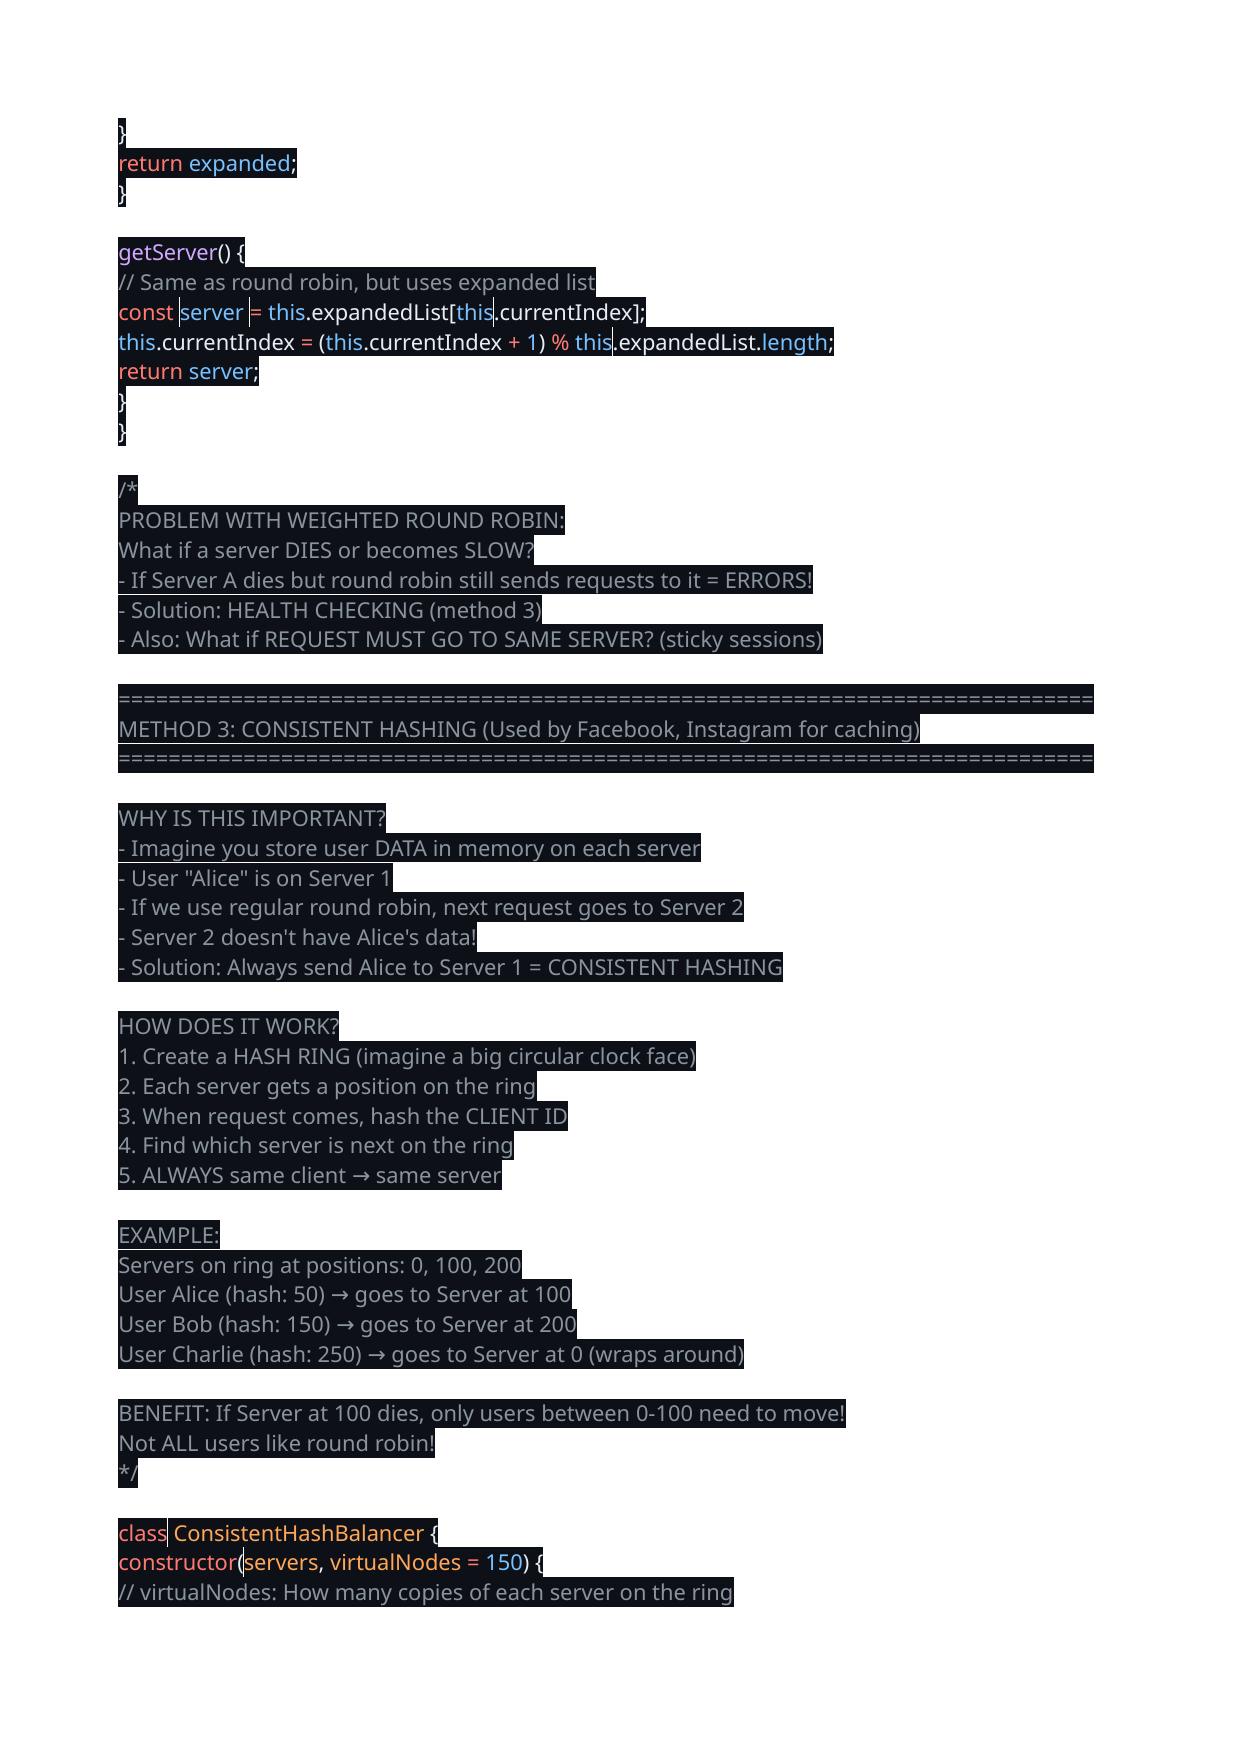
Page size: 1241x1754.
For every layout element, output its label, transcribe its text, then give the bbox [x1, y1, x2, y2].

text class ConsistentHashBalancer { [118, 1517, 1122, 1547]
text ============================================================================== [118, 743, 1122, 773]
text User Alice (hash: 50) → goes to Server at 100 [118, 1279, 1122, 1309]
text - Solution: HEALTH CHECKING (method 3) [118, 594, 1122, 624]
text */ [118, 1458, 1122, 1488]
text - Also: What if REQUEST MUST GO TO SAME SERVER? (sticky sessions) [118, 624, 1122, 654]
text constructor(servers, virtualNodes = 150) { [118, 1547, 1122, 1577]
text - Server 2 doesn't have Alice's data! [118, 922, 1122, 952]
text 4. Find which server is next on the ring [118, 1131, 1122, 1160]
text - User "Alice" is on Server 1 [118, 862, 1122, 892]
text 3. When request comes, hash the CLIENT ID [118, 1101, 1122, 1131]
text METHOD 3: CONSISTENT HASHING (Used by Facebook, Instagram for caching) [118, 714, 1122, 743]
text HOW DOES IT WORK? [118, 1011, 1122, 1041]
text EXAMPLE: [118, 1220, 1122, 1249]
text BENEFIT: If Server at 100 dies, only users between 0-100 need to move! [118, 1398, 1122, 1428]
text return server; [118, 356, 1122, 386]
text this.currentIndex = (this.currentIndex + 1) % this.expandedList.length; [118, 327, 1122, 356]
text User Bob (hash: 150) → goes to Server at 200 [118, 1309, 1122, 1339]
text } [118, 178, 1122, 207]
text PROBLEM WITH WEIGHTED ROUND ROBIN: [118, 505, 1122, 535]
text What if a server DIES or becomes SLOW? [118, 535, 1122, 565]
text WHY IS THIS IMPORTANT? [118, 803, 1122, 833]
text Servers on ring at positions: 0, 100, 200 [118, 1249, 1122, 1279]
text const server = this.expandedList[this.currentIndex]; [118, 297, 1122, 327]
text return expanded; [118, 148, 1122, 178]
text User Charlie (hash: 250) → goes to Server at 0 (wraps around) [118, 1339, 1122, 1369]
text // virtualNodes: How many copies of each server on the ring [118, 1577, 1122, 1607]
text - Solution: Always send Alice to Server 1 = CONSISTENT HASHING [118, 952, 1122, 982]
text /* [118, 475, 1122, 505]
text - Imagine you store user DATA in memory on each server [118, 833, 1122, 862]
text 5. ALWAYS same client → same server [118, 1160, 1122, 1190]
text ============================================================================== [118, 684, 1122, 714]
text - If Server A dies but round robin still sends requests to it = ERRORS! [118, 565, 1122, 594]
text - If we use regular round robin, next request goes to Server 2 [118, 892, 1122, 922]
text } [118, 386, 1122, 416]
text getServer() { [118, 237, 1122, 267]
text } [118, 416, 1122, 446]
text Not ALL users like round robin! [118, 1428, 1122, 1458]
text 1. Create a HASH RING (imagine a big circular clock face) [118, 1041, 1122, 1071]
text 2. Each server gets a position on the ring [118, 1071, 1122, 1101]
text } [118, 118, 1122, 148]
text // Same as round robin, but uses expanded list [118, 267, 1122, 297]
